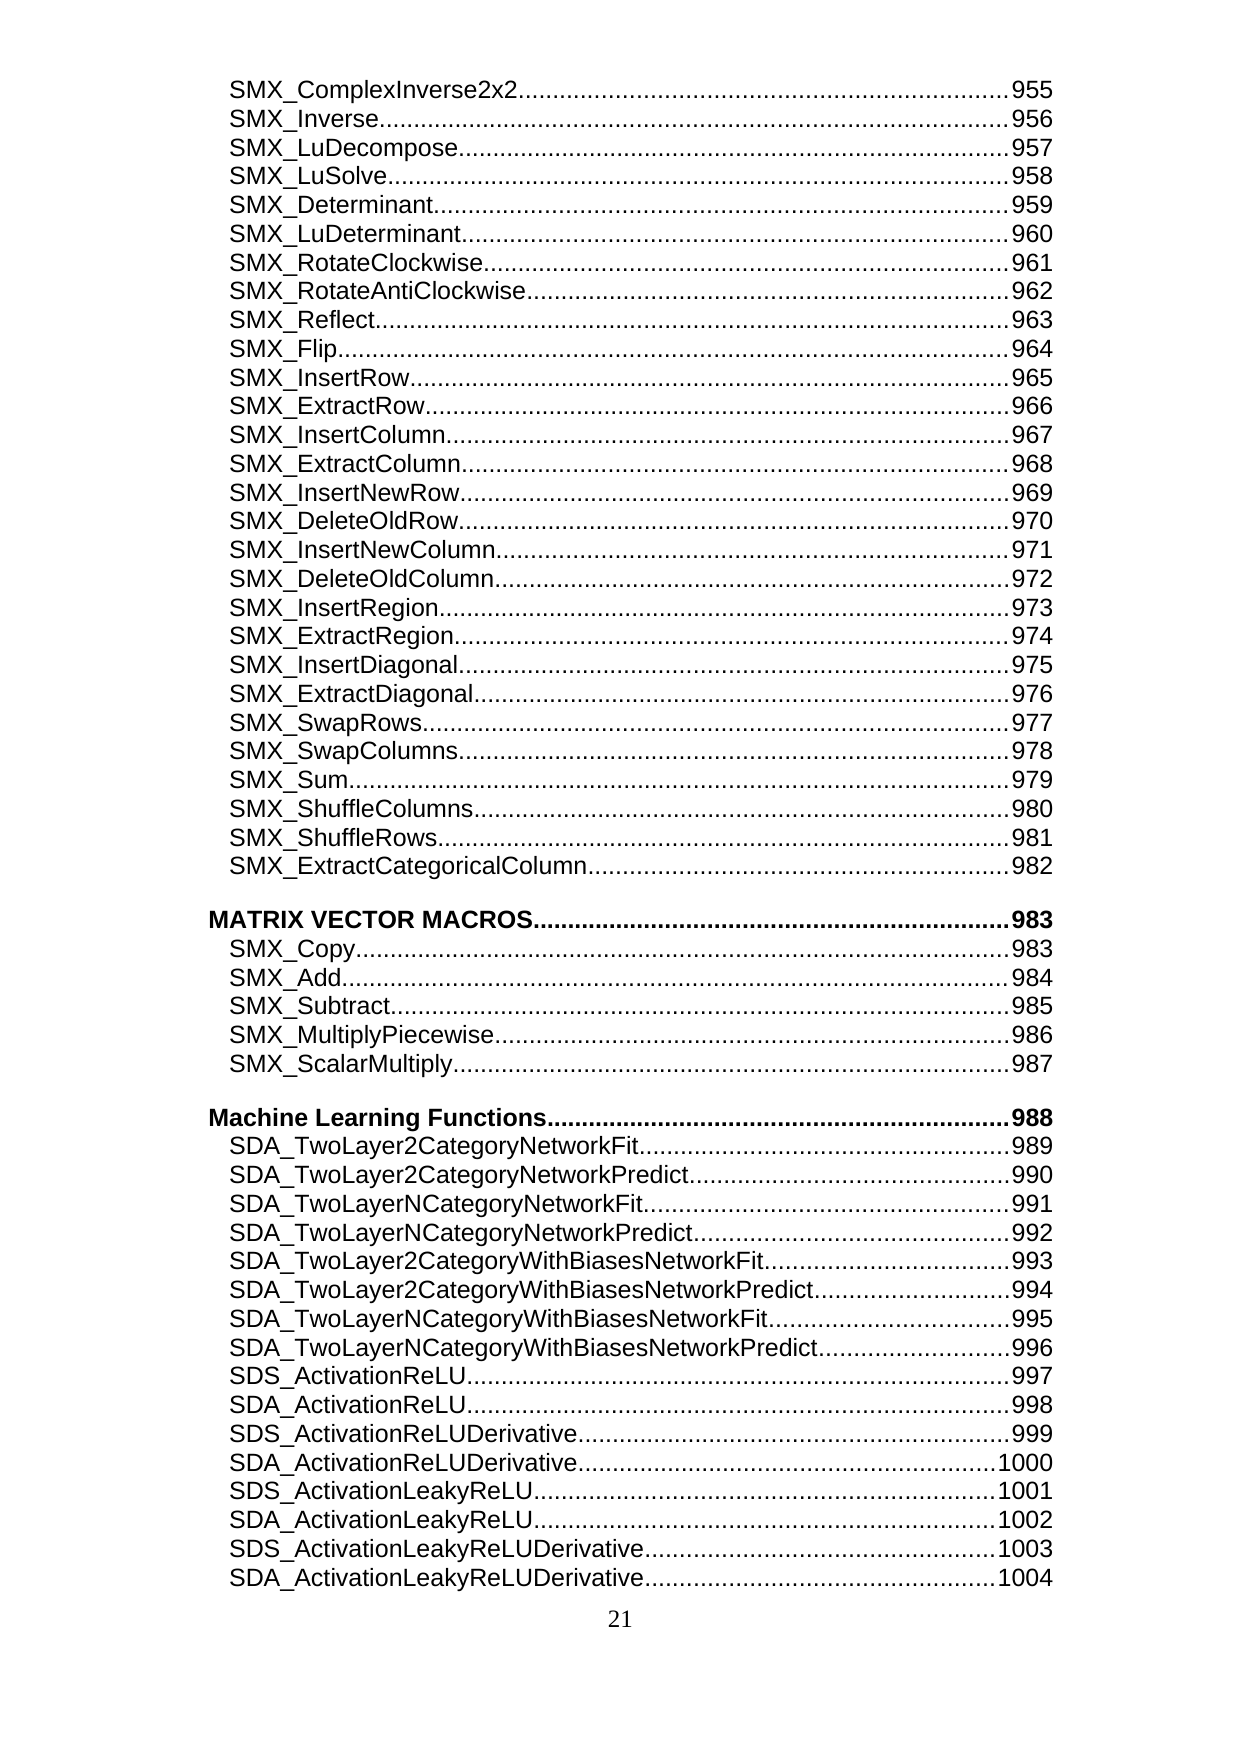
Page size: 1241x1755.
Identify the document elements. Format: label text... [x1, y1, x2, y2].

text SDA_ActivationLeakyReLUDerivative 1004 [229, 1562, 1053, 1591]
text SMX_InsertRow 965 [229, 362, 1053, 391]
text SMX_ExtractDiagonal 976 [229, 679, 1053, 707]
text SMX_Reflect 963 [229, 305, 1053, 334]
text SMX_LuDecompose 957 [229, 132, 1053, 161]
text SDS_ActivationLeakyReLU 1001 [229, 1476, 1053, 1505]
text SMX_ExtractCategoricalColumn 982 [229, 851, 1053, 880]
text SMX_InsertNewColumn 971 [229, 535, 1053, 564]
text SMX_DeleteOldRow 970 [229, 506, 1053, 535]
text SDA_TwoLayerNCategoryNetworkPredict 992 [229, 1217, 1053, 1246]
text SDA_TwoLayer2CategoryNetworkFit 989 [229, 1131, 1053, 1160]
text SDS_ActivationReLUDerivative 999 [229, 1419, 1053, 1447]
text SMX_SwapRows 977 [229, 707, 1053, 736]
text SMX_Determinant 959 [229, 190, 1053, 219]
text SDS_ActivationLeakyReLUDerivative 1003 [229, 1534, 1053, 1562]
text SMX_Subtract 985 [229, 991, 1053, 1020]
text SMX_ShuffleRows 981 [229, 822, 1053, 851]
text SMX_Inverse 956 [229, 104, 1053, 132]
text SDA_ActivationLeakyReLU 1002 [229, 1505, 1053, 1534]
text SMX_DeleteOldColumn 972 [229, 564, 1053, 592]
text SDA_TwoLayer2CategoryWithBiasesNetworkFit 993 [229, 1246, 1053, 1275]
text SMX_ScalarMultiply 987 [229, 1049, 1053, 1077]
text SMX_LuSolve 958 [229, 161, 1053, 190]
text SMX_MultiplyPiecewise 986 [229, 1020, 1053, 1049]
text MATRIX VECTOR MACROS 983 [208, 905, 1053, 934]
text SMX_SwapColumns 978 [229, 736, 1053, 765]
text SMX_Sum 979 [229, 765, 1053, 794]
text SMX_ExtractRegion 974 [229, 621, 1053, 650]
text SMX_ExtractColumn 968 [229, 449, 1053, 477]
text SMX_InsertColumn 967 [229, 420, 1053, 449]
text SMX_ExtractRow 966 [229, 391, 1053, 420]
text SDA_TwoLayerNCategoryNetworkFit 991 [229, 1189, 1053, 1217]
text SDS_ActivationReLU 997 [229, 1361, 1053, 1390]
text SMX_ShuffleColumns 980 [229, 794, 1053, 822]
text SMX_InsertDiagonal 975 [229, 650, 1053, 679]
text SMX_Add 984 [229, 962, 1053, 991]
text SMX_InsertNewRow 969 [229, 477, 1053, 506]
text SMX_Flip 964 [229, 334, 1053, 362]
text SDA_ActivationReLU 998 [229, 1390, 1053, 1419]
text Machine Learning Functions 988 [208, 1102, 1053, 1131]
text SMX_InsertRegion 973 [229, 592, 1053, 621]
text SDA_ActivationReLUDerivative 1000 [229, 1447, 1053, 1476]
text SDA_TwoLayerNCategoryWithBiasesNetworkFit 995 [229, 1304, 1053, 1332]
text SDA_TwoLayer2CategoryNetworkPredict 990 [229, 1160, 1053, 1189]
text SDA_TwoLayerNCategoryWithBiasesNetworkPredict 996 [229, 1332, 1053, 1361]
text SDA_TwoLayer2CategoryWithBiasesNetworkPredict 994 [229, 1275, 1053, 1304]
text SMX_LuDeterminant 960 [229, 219, 1053, 247]
text SMX_Copy 983 [229, 934, 1053, 962]
text SMX_RotateAntiClockwise 962 [229, 276, 1053, 305]
text SMX_RotateClockwise 961 [229, 247, 1053, 276]
text SMX_ComplexInverse2x2 955 [229, 75, 1053, 104]
